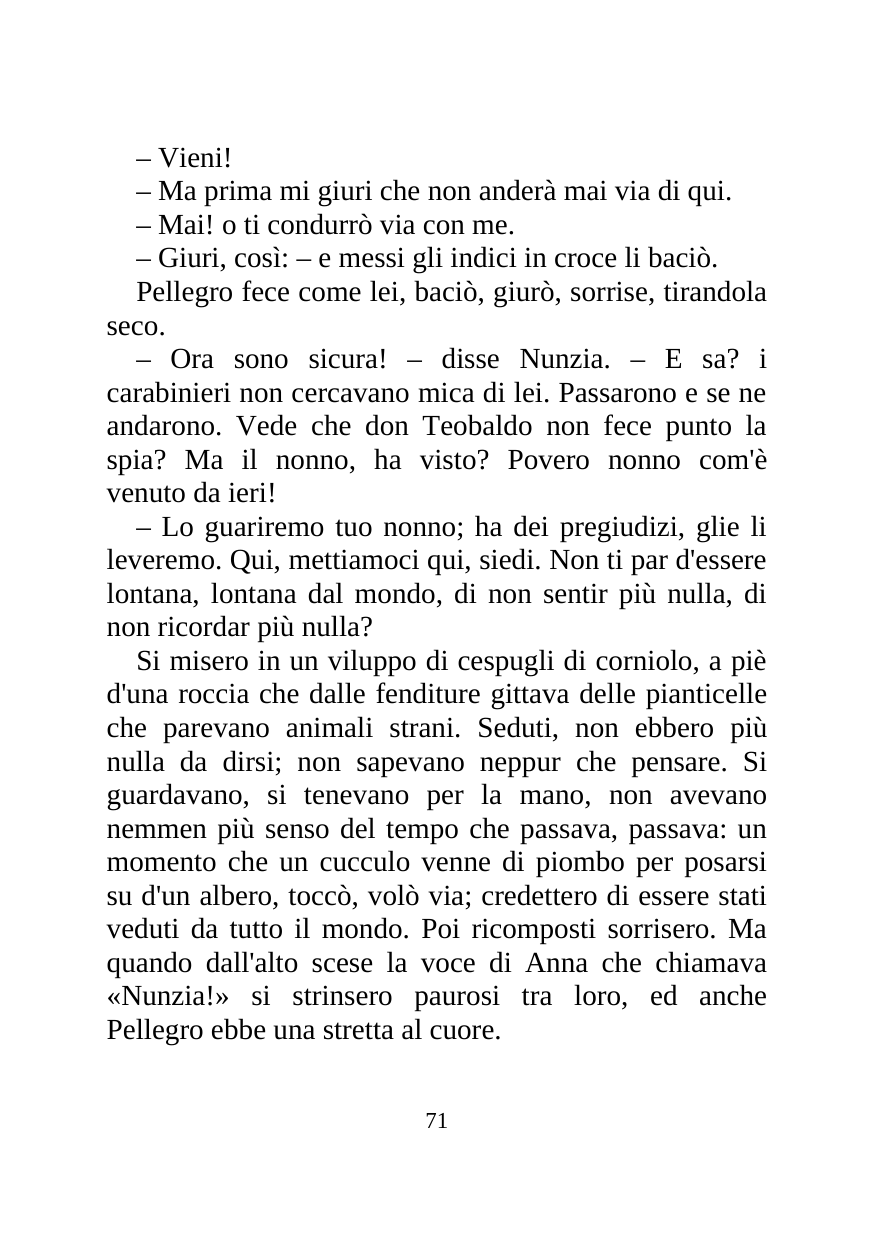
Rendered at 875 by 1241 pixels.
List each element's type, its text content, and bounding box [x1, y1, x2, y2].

text Si misero in un viluppo di cespugli di corniolo, a piè d'una roccia che dalle fenditure gittava delle pianticelle che parevano animali strani. Seduti, non ebbero più nulla da dirsi; non sapevano neppur che pensare. Si guardavano, si tenevano per la mano, non avevano nemmen più senso del tempo che passava, passava: un momento che un cucculo venne di piombo per posarsi su d'un albero, toccò, volò via; credettero di essere stati veduti da tutto il mondo. Poi ricomposti sorrisero. Ma quando dall'alto scese la voce di Anna che chiamava «Nunzia!» si strinsero paurosi tra loro, ed anche Pellegro ebbe una stretta al cuore. [106, 643, 768, 1046]
text – Vieni! [106, 140, 768, 173]
text – Ora sono sicura! – disse Nunzia. – E sa? i carabinieri non cercavano mica di lei. Passarono e se ne andarono. Vede che don Teobaldo non fece punto la spia? Ma il nonno, ha visto? Povero nonno com'è venuto da ieri! [106, 341, 768, 509]
text Pellegro fece come lei, baciò, giurò, sorrise, tirandola seco. [106, 274, 768, 341]
text – Ma prima mi giuri che non anderà mai via di qui. [106, 173, 768, 207]
text – Giuri, così: – e messi gli indici in croce li baciò. [106, 241, 768, 274]
text – Lo guariremo tuo nonno; ha dei pregiudizi, glie li leveremo. Qui, mettiamoci qui, siedi. Non ti par d'essere lontana, lontana dal mondo, di non sentir più nulla, di non ricordar più nulla? [106, 509, 768, 643]
text – Mai! o ti condurrò via con me. [106, 207, 768, 241]
